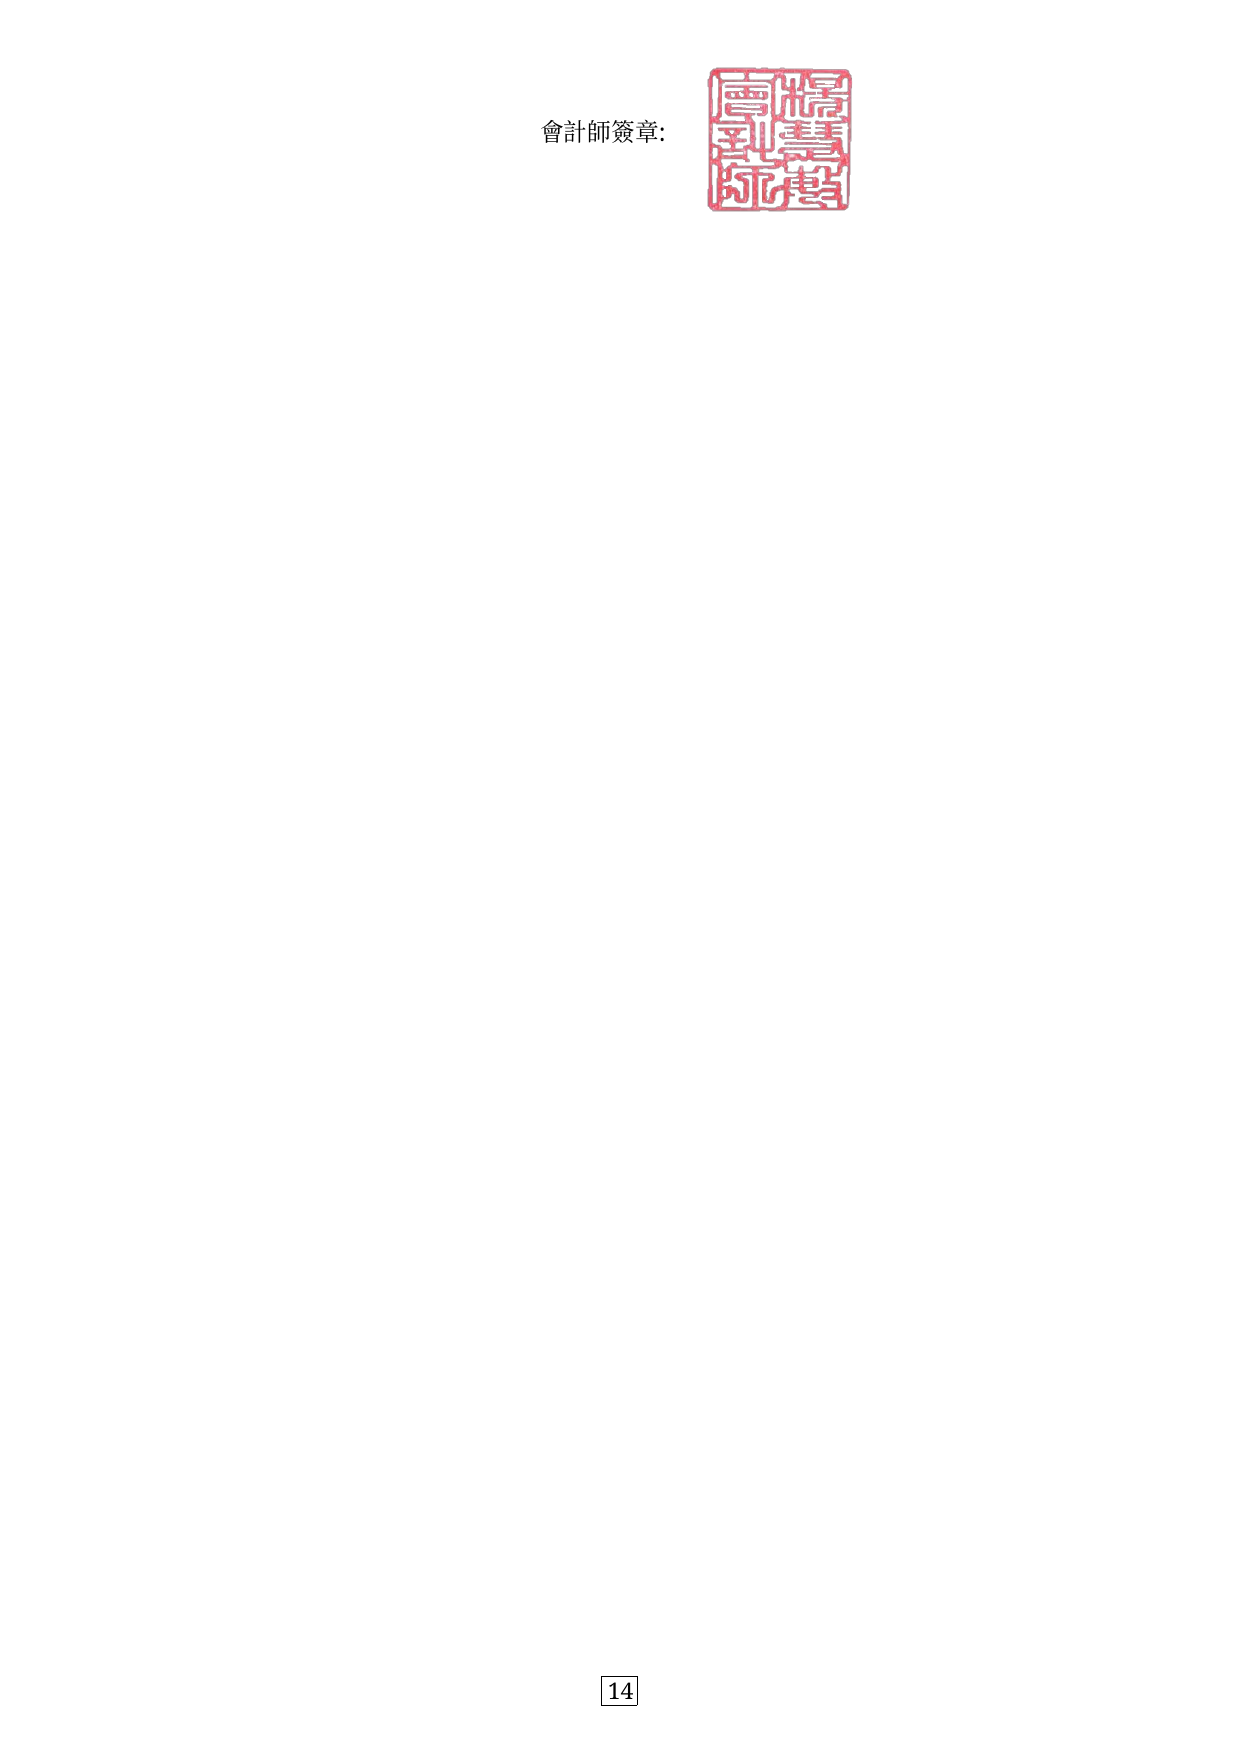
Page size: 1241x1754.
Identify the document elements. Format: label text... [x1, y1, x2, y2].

text [853, 112, 1037, 148]
text 會計師簽章: [168, 112, 703, 148]
picture [703, 63, 853, 213]
